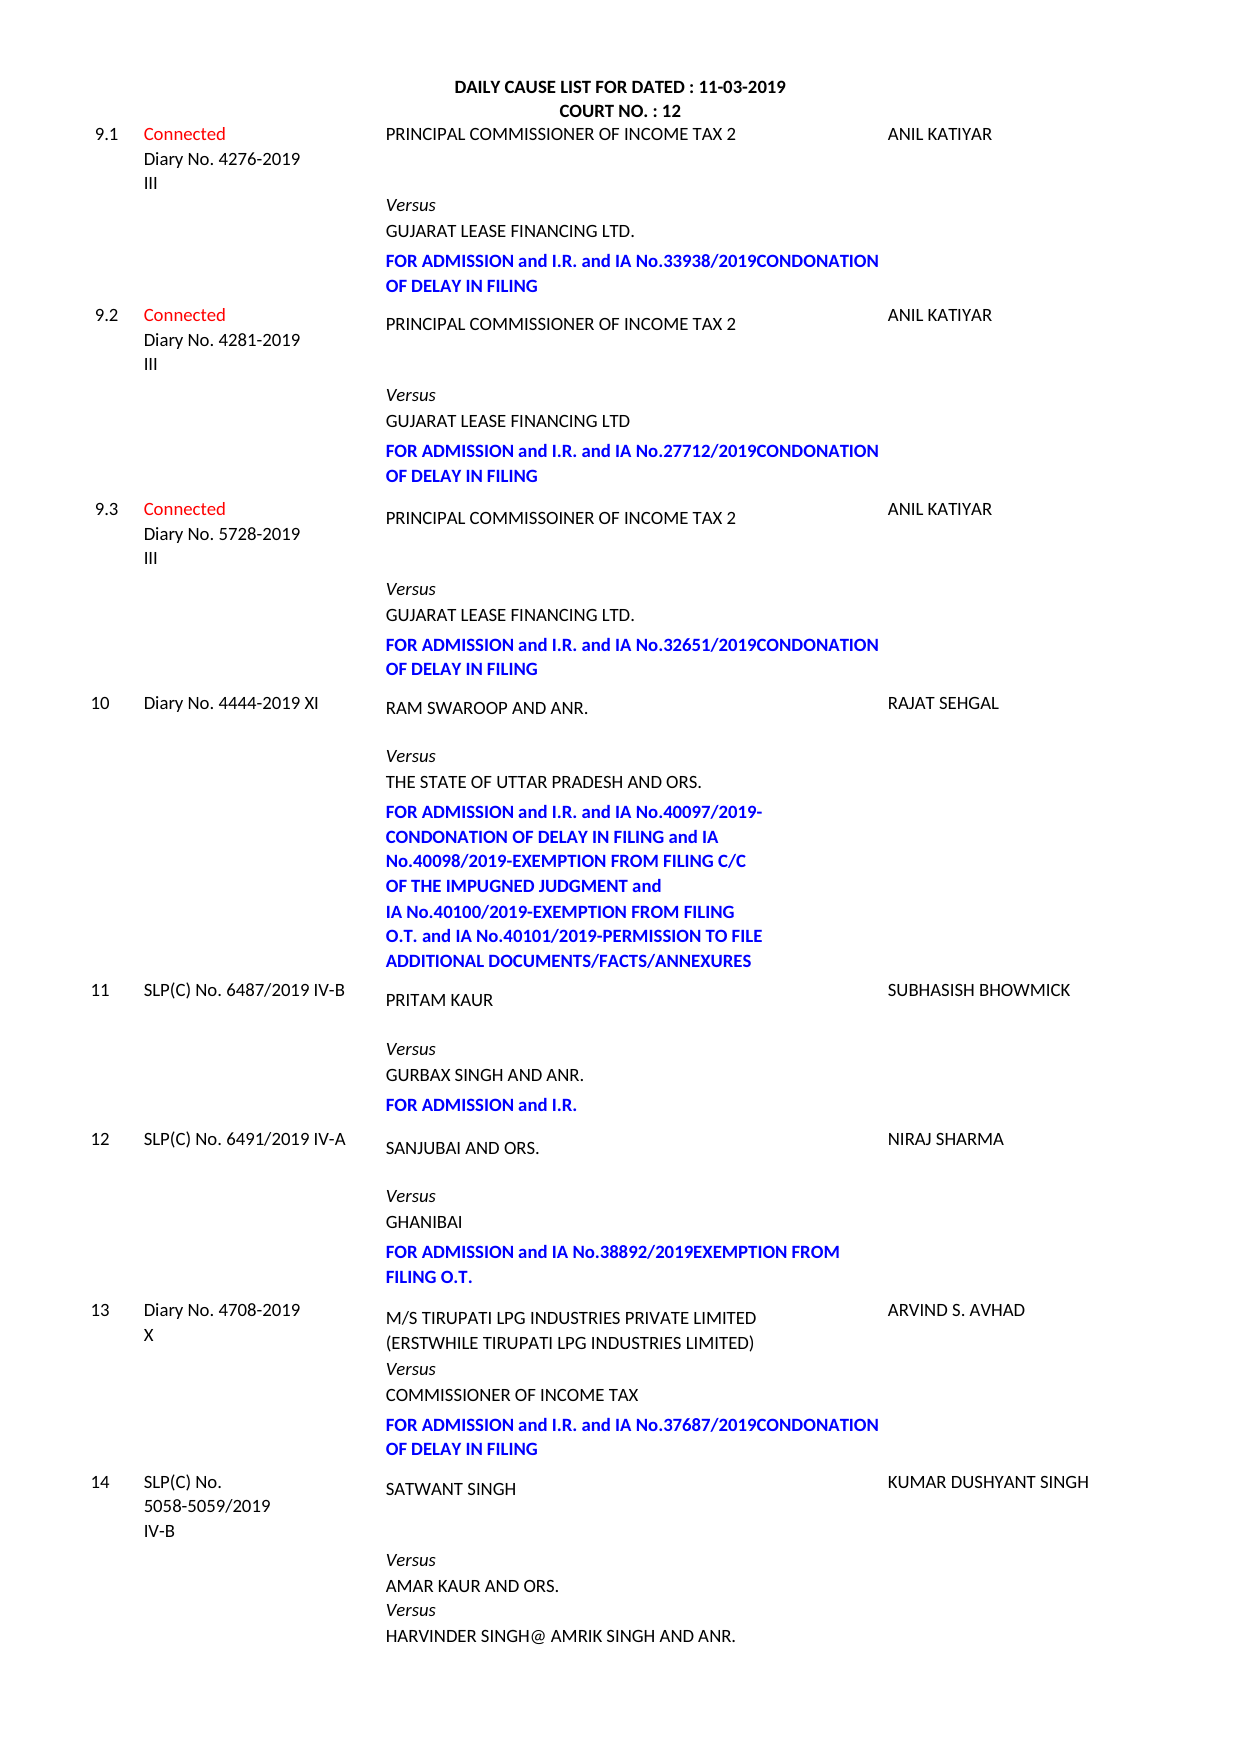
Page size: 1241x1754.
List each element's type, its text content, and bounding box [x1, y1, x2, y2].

table_header [90, 1599, 143, 1651]
table_cell SANJUBAI AND ORS. Versus GHANIBAI FOR ADMISSION and IA No.38892/2019EXEMPTION FROM FILING O.T. [386, 1128, 888, 1299]
table_cell RAJAT SEHGAL [888, 691, 1132, 979]
table_header ANIL KATIYAR [888, 123, 1132, 304]
table_cell 9.2 [90, 304, 143, 497]
table_cell Diary No. 4708-2019 X [144, 1299, 386, 1470]
table_cell ANIL KATIYAR [888, 498, 1132, 691]
table_cell Connected Diary No. 4281-2019 III [144, 304, 386, 497]
table_cell ANIL KATIYAR [888, 304, 1132, 497]
table_cell 11 [90, 979, 143, 1127]
table_cell 10 [90, 691, 143, 979]
table_cell PRINCIPAL COMMISSOINER OF INCOME TAX 2 Versus GUJARAT LEASE FINANCING LTD. FOR ADMISSION and I.R. and IA No.32651/2019CONDONATION OF DELAY IN FILING [386, 498, 888, 691]
table_cell SLP(C) No. 5058-5059/2019 IV-B [144, 1470, 386, 1598]
table_cell Connected Diary No. 5728-2019 III [144, 498, 386, 691]
table_cell 14 [90, 1470, 143, 1598]
table_cell M/S TIRUPATI LPG INDUSTRIES PRIVATE LIMITED (ERSTWHILE TIRUPATI LPG INDUSTRIES LIMITED) Versus COMMISSIONER OF INCOME TAX FOR ADMISSION and I.R. and IA No.37687/2019CONDONATION OF DELAY IN FILING [386, 1299, 888, 1470]
table_cell RAM SWAROOP AND ANR. Versus THE STATE OF UTTAR PRADESH AND ORS. FOR ADMISSION and I.R. and IA No.40097/2019- CONDONATION OF DELAY IN FILING and IA No.40098/2019-EXEMPTION FROM FILING C/C OF THE IMPUGNED JUDGMENT and IA No.40100/2019-EXEMPTION FROM FILING O.T. and IA No.40101/2019-PERMISSION TO FILE ADDITIONAL DOCUMENTS/FACTS/ANNEXURES [386, 691, 888, 979]
table_header [144, 1599, 386, 1651]
table_header PRINCIPAL COMMISSIONER OF INCOME TAX 2 Versus GUJARAT LEASE FINANCING LTD. FOR ADMISSION and I.R. and IA No.33938/2019CONDONATION OF DELAY IN FILING [386, 123, 888, 304]
table_cell KUMAR DUSHYANT SINGH [888, 1470, 1132, 1598]
table_cell ARVIND S. AVHAD [888, 1299, 1132, 1470]
table_cell SLP(C) No. 6491/2019 IV-A [144, 1128, 386, 1299]
table_cell PRINCIPAL COMMISSIONER OF INCOME TAX 2 Versus GUJARAT LEASE FINANCING LTD FOR ADMISSION and I.R. and IA No.27712/2019CONDONATION OF DELAY IN FILING [386, 304, 888, 497]
table_header Connected Diary No. 4276-2019 III [144, 123, 386, 304]
table_header 9.1 [90, 123, 143, 304]
table_header [888, 1599, 1123, 1651]
table_cell SUBHASISH BHOWMICK [888, 979, 1132, 1127]
table_cell 9.3 [90, 498, 143, 691]
table_cell 13 [90, 1299, 143, 1470]
table_cell SATWANT SINGH Versus AMAR KAUR AND ORS. [386, 1470, 888, 1598]
table_header Versus HARVINDER SINGH@ AMRIK SINGH AND ANR. [386, 1599, 888, 1651]
table_cell SLP(C) No. 6487/2019 IV-B [144, 979, 386, 1127]
table_cell Diary No. 4444-2019 XI [144, 691, 386, 979]
table_cell PRITAM KAUR Versus GURBAX SINGH AND ANR. FOR ADMISSION and I.R. [386, 979, 888, 1127]
table_cell NIRAJ SHARMA [888, 1128, 1132, 1299]
table_cell 12 [90, 1128, 143, 1299]
